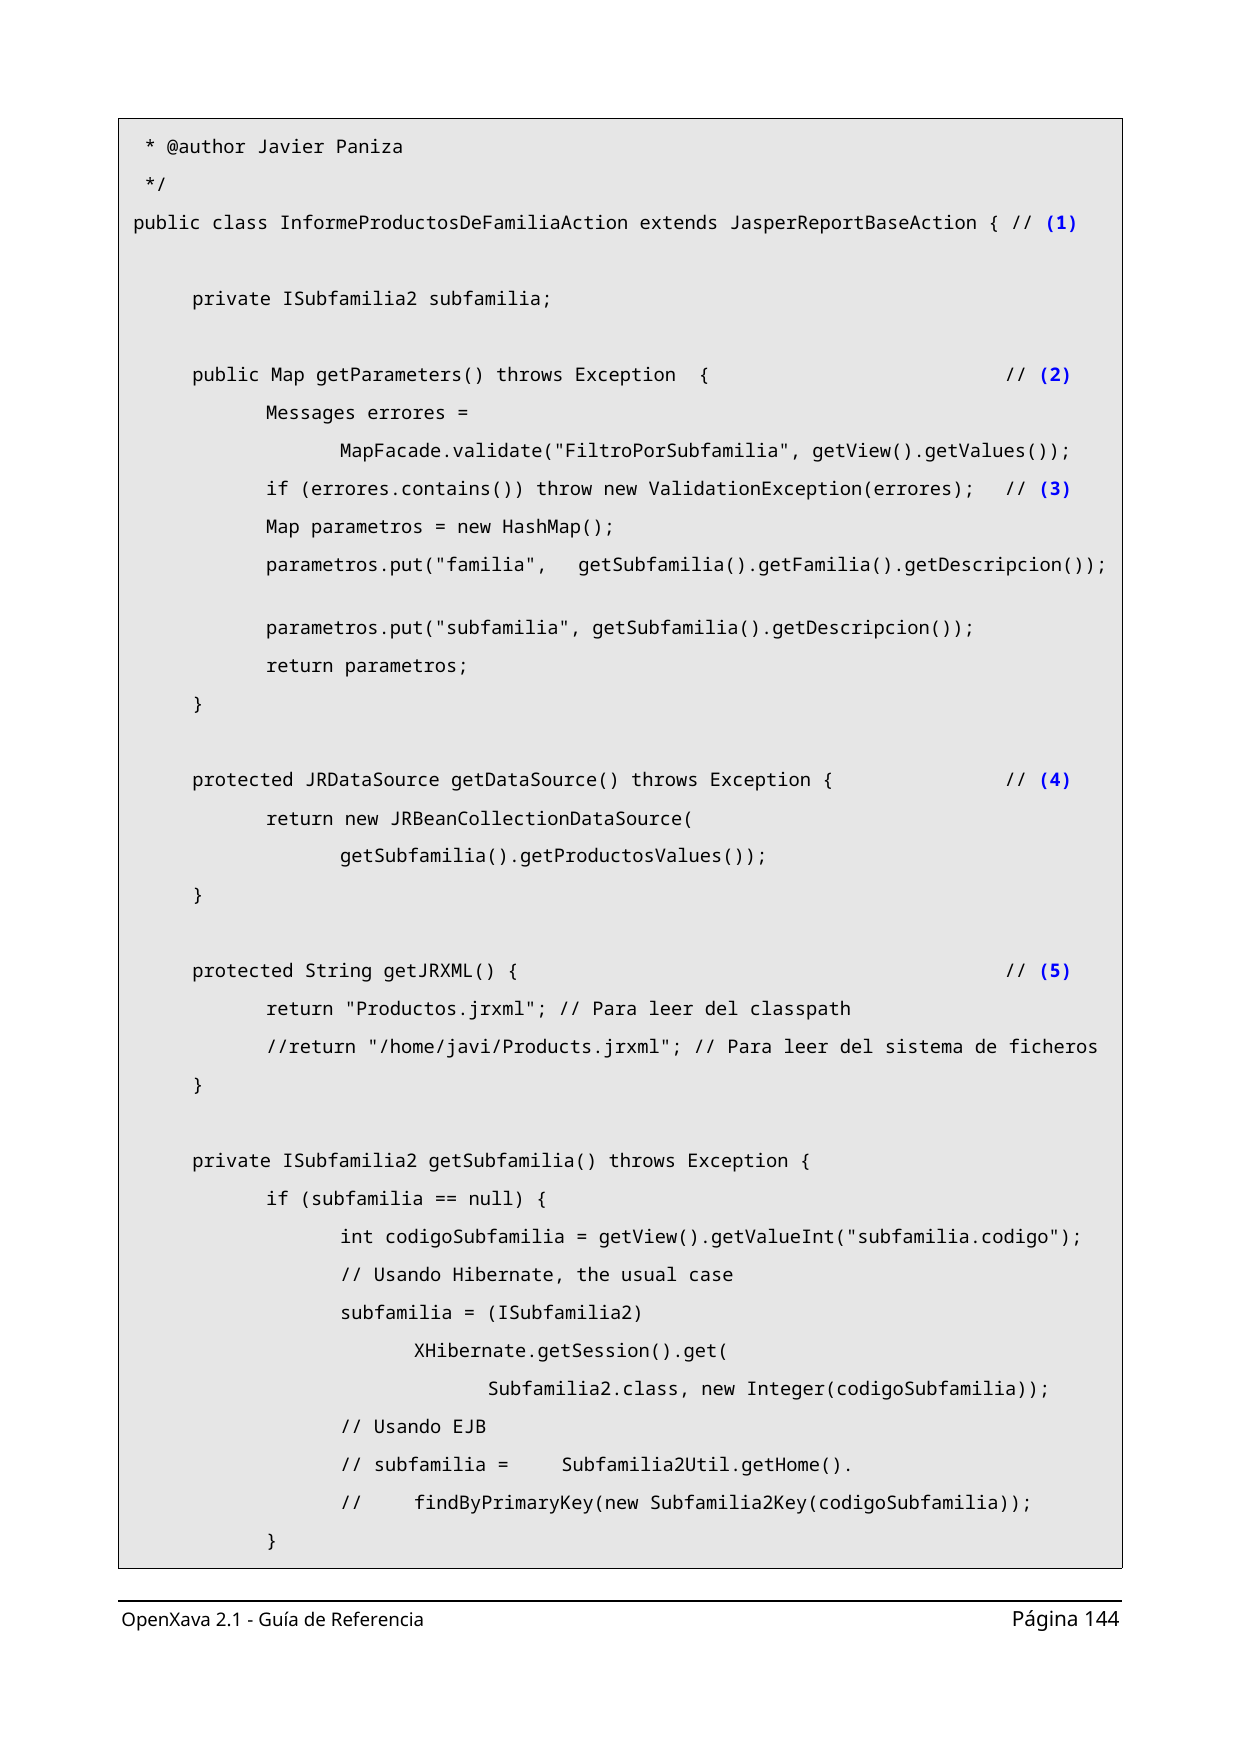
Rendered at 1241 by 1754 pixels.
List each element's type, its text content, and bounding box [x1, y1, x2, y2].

text } [119, 1056, 1122, 1094]
text protected String getJRXML() { // (5) [119, 942, 1122, 980]
text Map parametros = new HashMap(); [119, 498, 1122, 536]
text parametros.put("subfamilia", getSubfamilia().getDescripcion()); [119, 600, 1122, 638]
text XHibernate.getSession().get( [119, 1322, 1122, 1360]
text int codigoSubfamilia = getView().getValueInt("subfamilia.codigo"); [119, 1208, 1122, 1246]
text Subfamilia2.class, new Integer(codigoSubfamilia)); [119, 1360, 1122, 1398]
text Messages errores = [119, 384, 1122, 422]
text private ISubfamilia2 subfamilia; [119, 270, 1122, 308]
text return new JRBeanCollectionDataSource( [119, 790, 1122, 828]
text return parametros; [119, 638, 1122, 676]
text * @author Javier Paniza [119, 119, 1122, 156]
text private ISubfamilia2 getSubfamilia() throws Exception { [119, 1132, 1122, 1170]
text public class InformeProductosDeFamiliaAction extends JasperReportBaseAction { // (1) [119, 194, 1122, 232]
text //return "/home/javi/Products.jrxml"; // Para leer del sistema de ficheros [119, 1018, 1122, 1056]
text return "Productos.jrxml"; // Para leer del classpath [119, 980, 1122, 1018]
text } [119, 1512, 1122, 1568]
text public Map getParameters() throws Exception { // (2) [119, 346, 1122, 384]
text // Usando Hibernate, the usual case [119, 1246, 1122, 1284]
text // subfamilia = Subfamilia2Util.getHome(). [119, 1436, 1122, 1474]
text MapFacade.validate("FiltroPorSubfamilia", getView().getValues()); [119, 422, 1122, 460]
text getSubfamilia().getProductosValues()); [119, 828, 1122, 866]
text } [119, 676, 1122, 714]
text } [119, 866, 1122, 904]
text protected JRDataSource getDataSource() throws Exception { // (4) [119, 752, 1122, 790]
text parametros.put("familia", getSubfamilia().getFamilia().getDescripcion()); [119, 536, 1122, 600]
text // findByPrimaryKey(new Subfamilia2Key(codigoSubfamilia)); [119, 1474, 1122, 1512]
text // Usando EJB [119, 1398, 1122, 1436]
text */ [119, 156, 1122, 194]
text subfamilia = (ISubfamilia2) [119, 1284, 1122, 1322]
text if (errores.contains()) throw new ValidationException(errores); // (3) [119, 460, 1122, 498]
text if (subfamilia == null) { [119, 1170, 1122, 1208]
